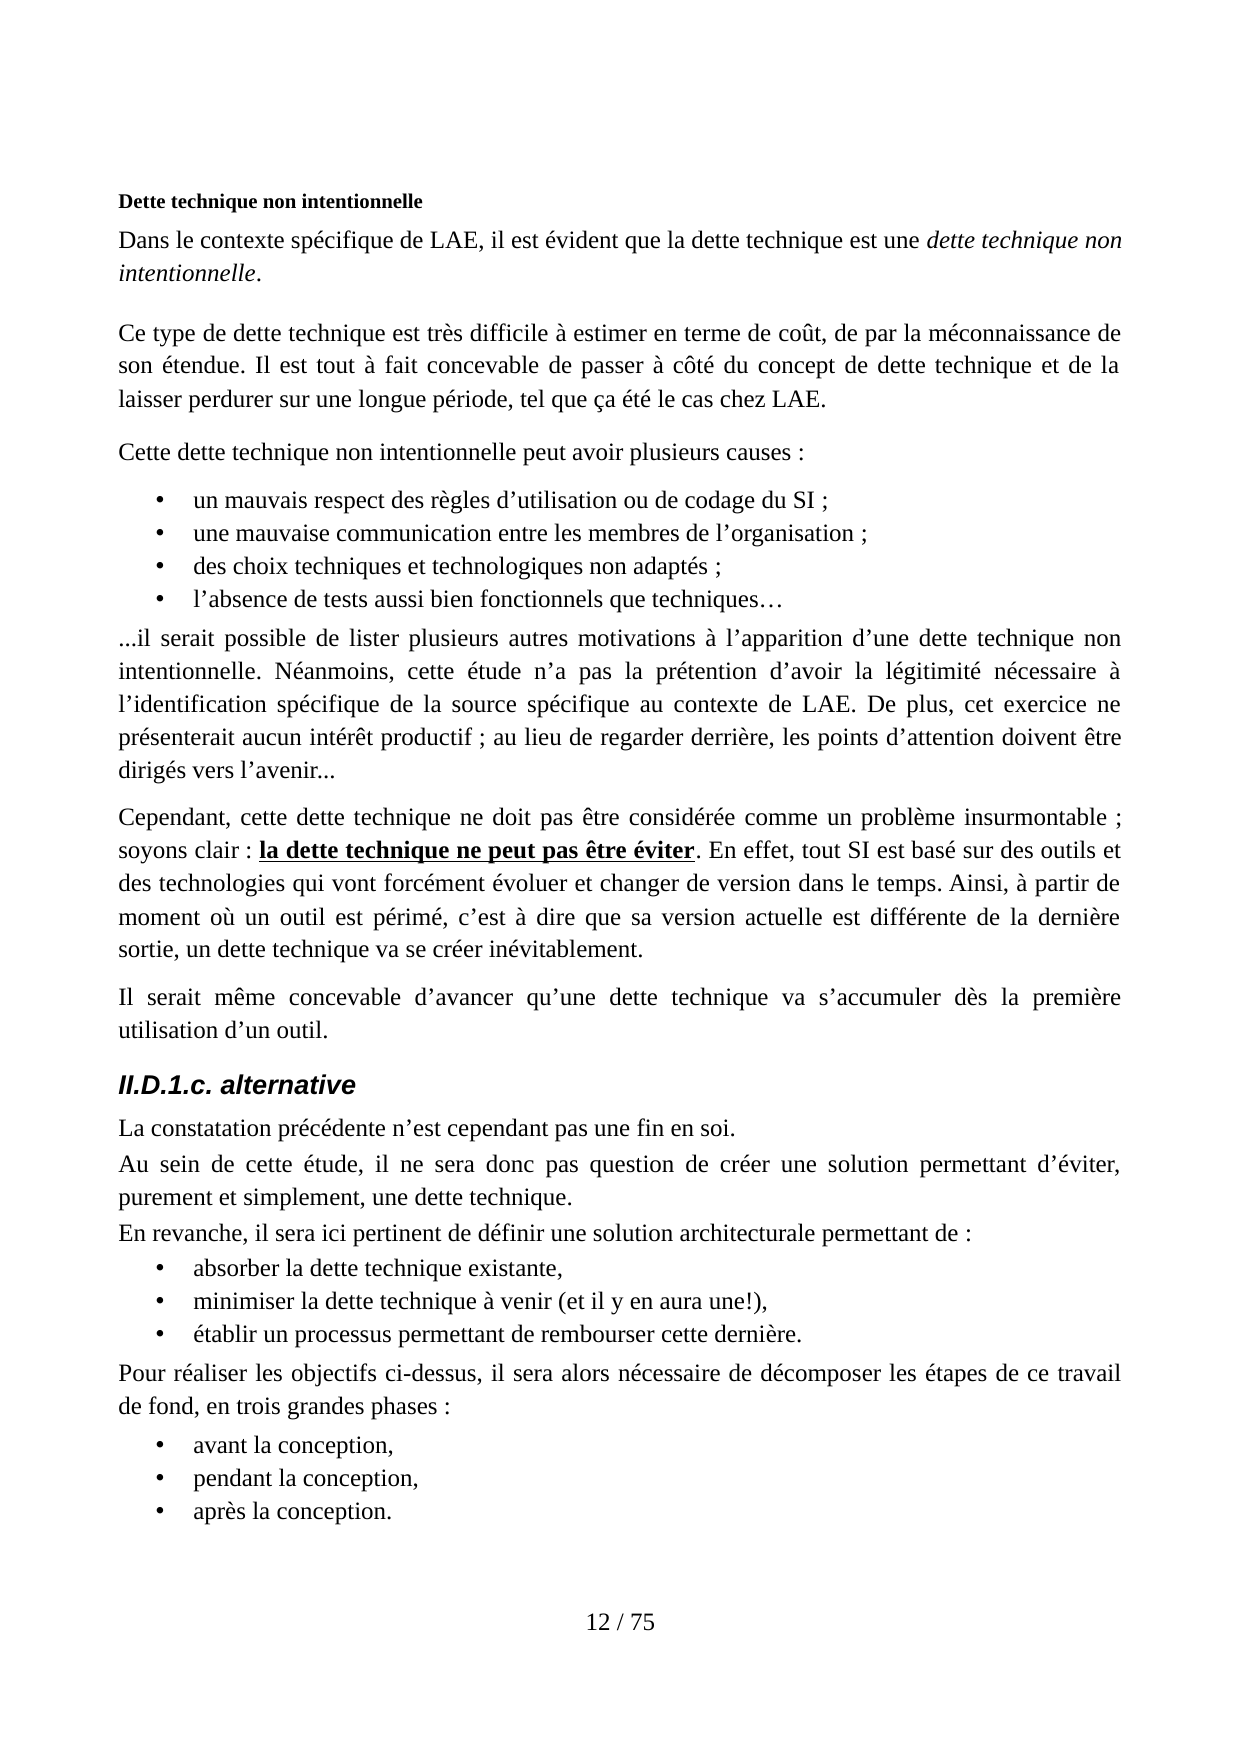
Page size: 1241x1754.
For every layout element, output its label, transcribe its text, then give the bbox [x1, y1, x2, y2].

list absorber la dette technique existante, [156, 1253, 1122, 1282]
list pendant la conception, [156, 1463, 1122, 1492]
text Pour réaliser les objectifs ci-dessus, il sera alors nécessaire de décomposer les étapes de ce travail de fond, en trois grandes phases : [118, 1358, 1122, 1420]
text La constatation précédente n’est cependant pas une fin en soi. [118, 1113, 1122, 1142]
text En revanche, il sera ici pertinent de définir une solution architecturale permettant de : [118, 1218, 1122, 1246]
text ...il serait possible de lister plusieurs autres motivations à l’apparition d’une dette technique non intentionnelle. Néanmoins, cette étude n’a pas la prétention d’avoir la légitimité nécessaire à l’identification spécifique de la source spécifique au contexte de LAE. De plus, cet exercice ne présenterait aucun intérêt productif ; au lieu de regarder derrière, les points d’attention doivent être dirigés vers l’avenir... [118, 623, 1122, 784]
subtitle Dette technique non intentionnelle [118, 189, 1122, 213]
list une mauvaise communication entre les membres de l’organisation ; [156, 518, 1122, 547]
list établir un processus permettant de rembourser cette dernière. [156, 1319, 1122, 1348]
text Au sein de cette étude, il ne sera donc pas question de créer une solution permettant d’éviter, purement et simplement, une dette technique. [118, 1149, 1122, 1211]
list avant la conception, [156, 1430, 1122, 1459]
text Cette dette technique non intentionnelle peut avoir plusieurs causes : [118, 437, 1122, 466]
subtitle alternative [118, 1069, 1122, 1101]
list des choix techniques et technologiques non adaptés ; [156, 551, 1122, 579]
text Il serait même concevable d’avancer qu’une dette technique va s’accumuler dès la première utilisation d’un outil. [118, 982, 1122, 1044]
text Ce type de dette technique est très difficile à estimer en terme de coût, de par la méconnaissance de son étendue. Il est tout à fait concevable de passer à côté du concept de dette technique et de la laisser perdurer sur une longue période, tel que ça été le cas chez LAE. [118, 318, 1122, 412]
list l’absence de tests aussi bien fonctionnels que techniques… [156, 584, 1122, 613]
list après la conception. [156, 1496, 1122, 1525]
text Dans le contexte spécifique de LAE, il est évident que la dette technique est une dette technique non intentionnelle. [118, 225, 1122, 287]
text Cependant, cette dette technique ne doit pas être considérée comme un problème insurmontable ; soyons clair : la dette technique ne peut pas être éviter. En effet, tout SI est basé sur des outils et des technologies qui vont forcément évoluer et changer de version dans le temps. Ainsi, à partir de moment où un outil est périmé, c’est à dire que sa version actuelle est différente de la dernière sortie, un dette technique va se créer inévitablement. [118, 802, 1122, 963]
list minimiser la dette technique à venir (et il y en aura une!), [156, 1286, 1122, 1315]
list un mauvais respect des règles d’utilisation ou de codage du SI ; [156, 485, 1122, 513]
